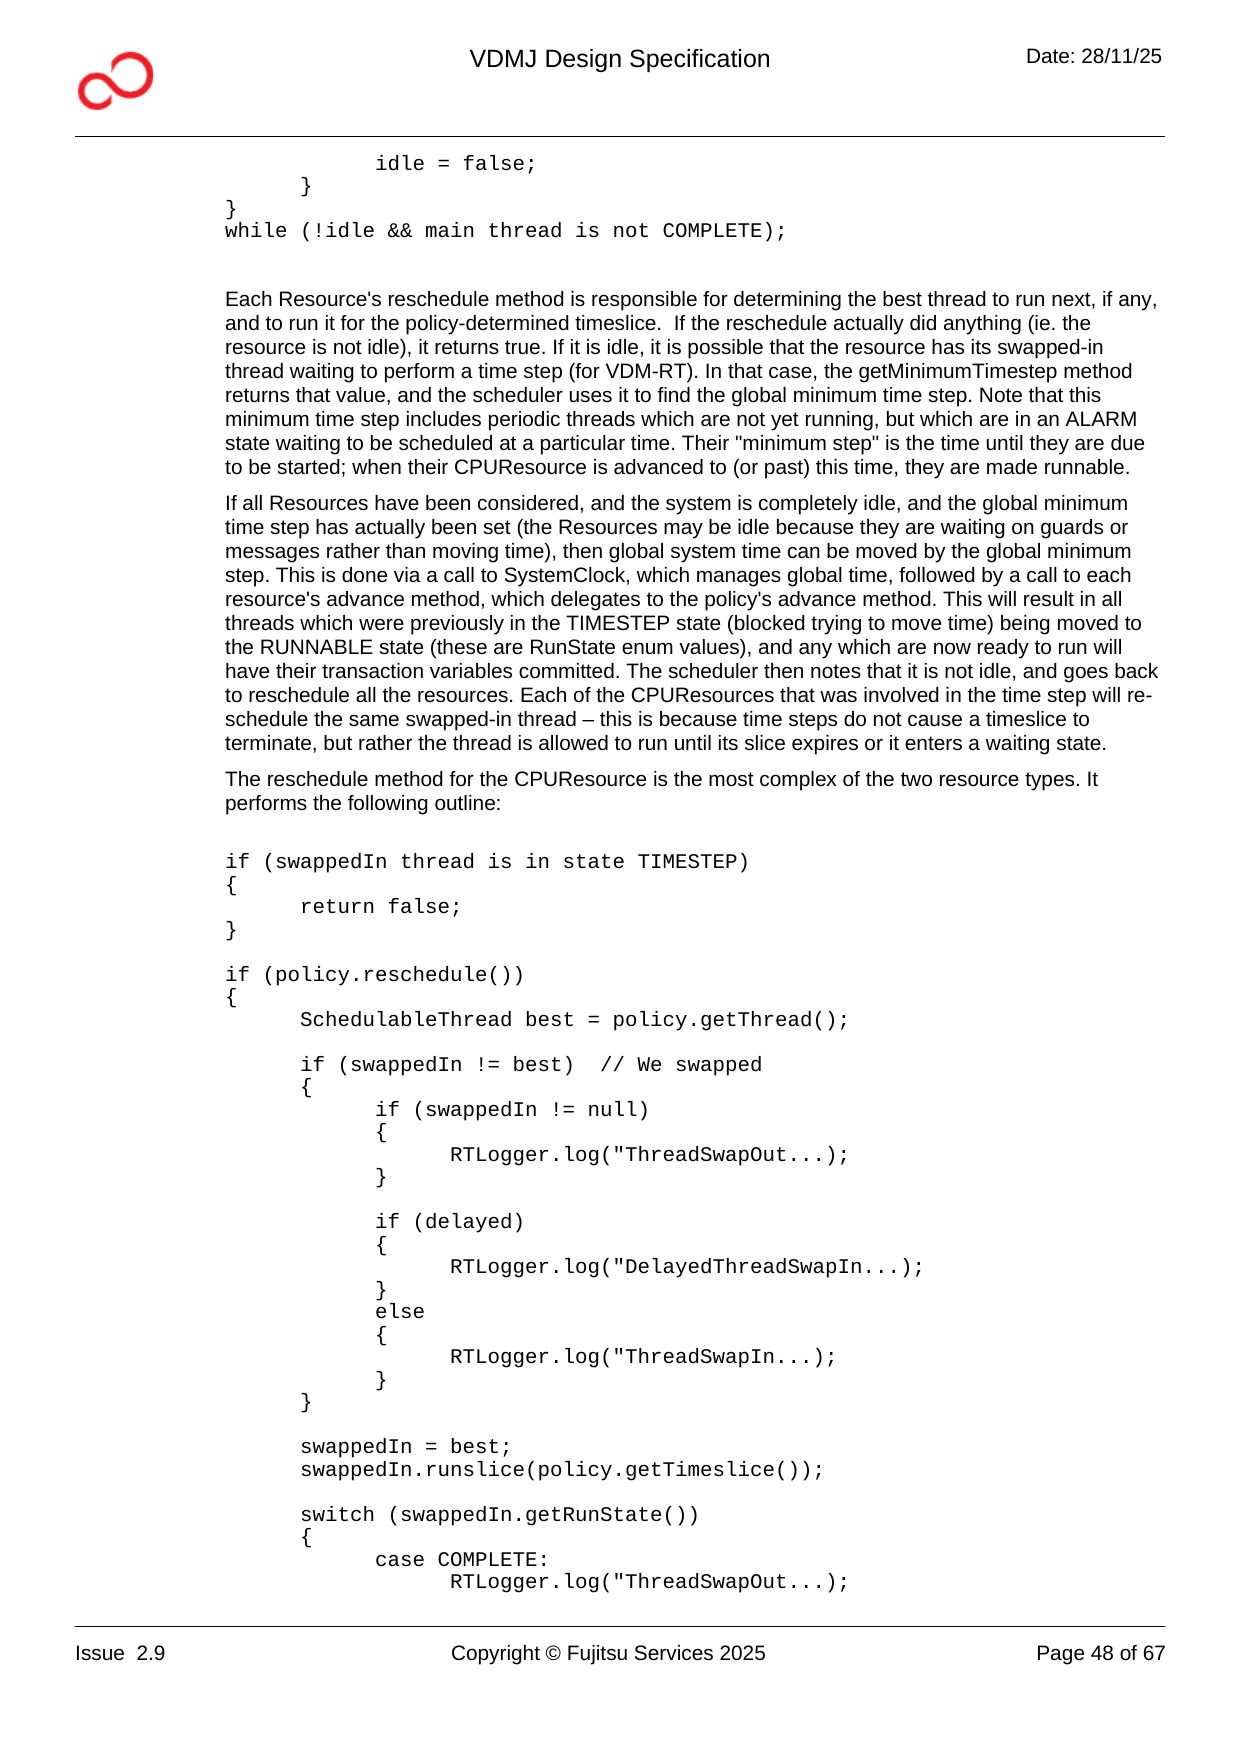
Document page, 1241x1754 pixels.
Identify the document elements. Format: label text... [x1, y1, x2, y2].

text switch (swappedIn.getRunState()) [225, 1503, 1165, 1526]
text { [225, 1233, 1165, 1256]
text { [225, 986, 1165, 1008]
text The reschedule method for the CPUResource is the most complex of the two resource types. It performs the following outline: [225, 768, 1165, 816]
text RTLogger.log("ThreadSwapIn...); [225, 1346, 1165, 1368]
text return false; [225, 896, 1165, 918]
text case COMPLETE: [225, 1548, 1165, 1571]
text Each Resource's reschedule method is responsible for determining the best thread to run next, if any, and to run it for the policy-determined timeslice. If the reschedule actually did anything (ie. the resource is not idle), it returns true. If it is idle, it is possible that the resource has its swapped-in thread waiting to perform a time step (for VDM-RT). In that case, the getMinimumTimestep method returns that value, and the scheduler uses it to find the global minimum time step. Note that this minimum time step includes periodic threads which are not yet running, but which are in an ALARM state waiting to be scheduled at a particular time. Their "minimum step" is the time until they are due to be started; when their CPUResource is advanced to (or past) this time, they are made runnable. [225, 287, 1165, 479]
text if (swappedIn thread is in state TIMESTEP) [225, 851, 1165, 873]
text { [225, 1323, 1165, 1346]
text } [225, 1368, 1165, 1391]
text RTLogger.log("DelayedThreadSwapIn...); [225, 1256, 1165, 1278]
text If all Resources have been considered, and the system is completely idle, and the global minimum time step has actually been set (the Resources may be idle because they are waiting on guards or messages rather than moving time), then global system time can be moved by the global minimum step. This is done via a call to SystemClock, which manages global time, followed by a call to each resource's advance method, which delegates to the policy's advance method. This will result in all threads which were previously in the TIMESTEP state (blocked trying to move time) being moved to the RUNNABLE state (these are RunState enum values), and any which are now ready to run will have their transaction variables committed. The scheduler then notes that it is not idle, and goes back to reschedule all the resources. Each of the CPUResources that was involved in the time step will re-schedule the same swapped-in thread – this is because time steps do not cause a timeslice to terminate, but rather the thread is allowed to run until its slice expires or it enters a waiting state. [225, 492, 1165, 755]
text if (policy.reschedule()) [225, 963, 1165, 986]
text idle = false; [225, 152, 1165, 175]
picture [78, 44, 153, 120]
text if (swappedIn != best) // We swapped [225, 1053, 1165, 1076]
text } [225, 175, 1165, 197]
text { [225, 1121, 1165, 1143]
text while (!idle && main thread is not COMPLETE); [225, 220, 1165, 242]
text swappedIn = best; [225, 1436, 1165, 1458]
text } [225, 1391, 1165, 1413]
text } [225, 1278, 1165, 1301]
text } [225, 1166, 1165, 1188]
text SchedulableThread best = policy.getThread(); [225, 1008, 1165, 1031]
text } [225, 197, 1165, 220]
text { [225, 873, 1165, 896]
text { [225, 1076, 1165, 1098]
text swappedIn.runslice(policy.getTimeslice()); [225, 1458, 1165, 1481]
text } [225, 918, 1165, 941]
text RTLogger.log("ThreadSwapOut...); [225, 1571, 1165, 1593]
text { [225, 1526, 1165, 1548]
text else [225, 1301, 1165, 1323]
text if (delayed) [225, 1211, 1165, 1233]
text RTLogger.log("ThreadSwapOut...); [225, 1143, 1165, 1166]
text if (swappedIn != null) [225, 1098, 1165, 1121]
